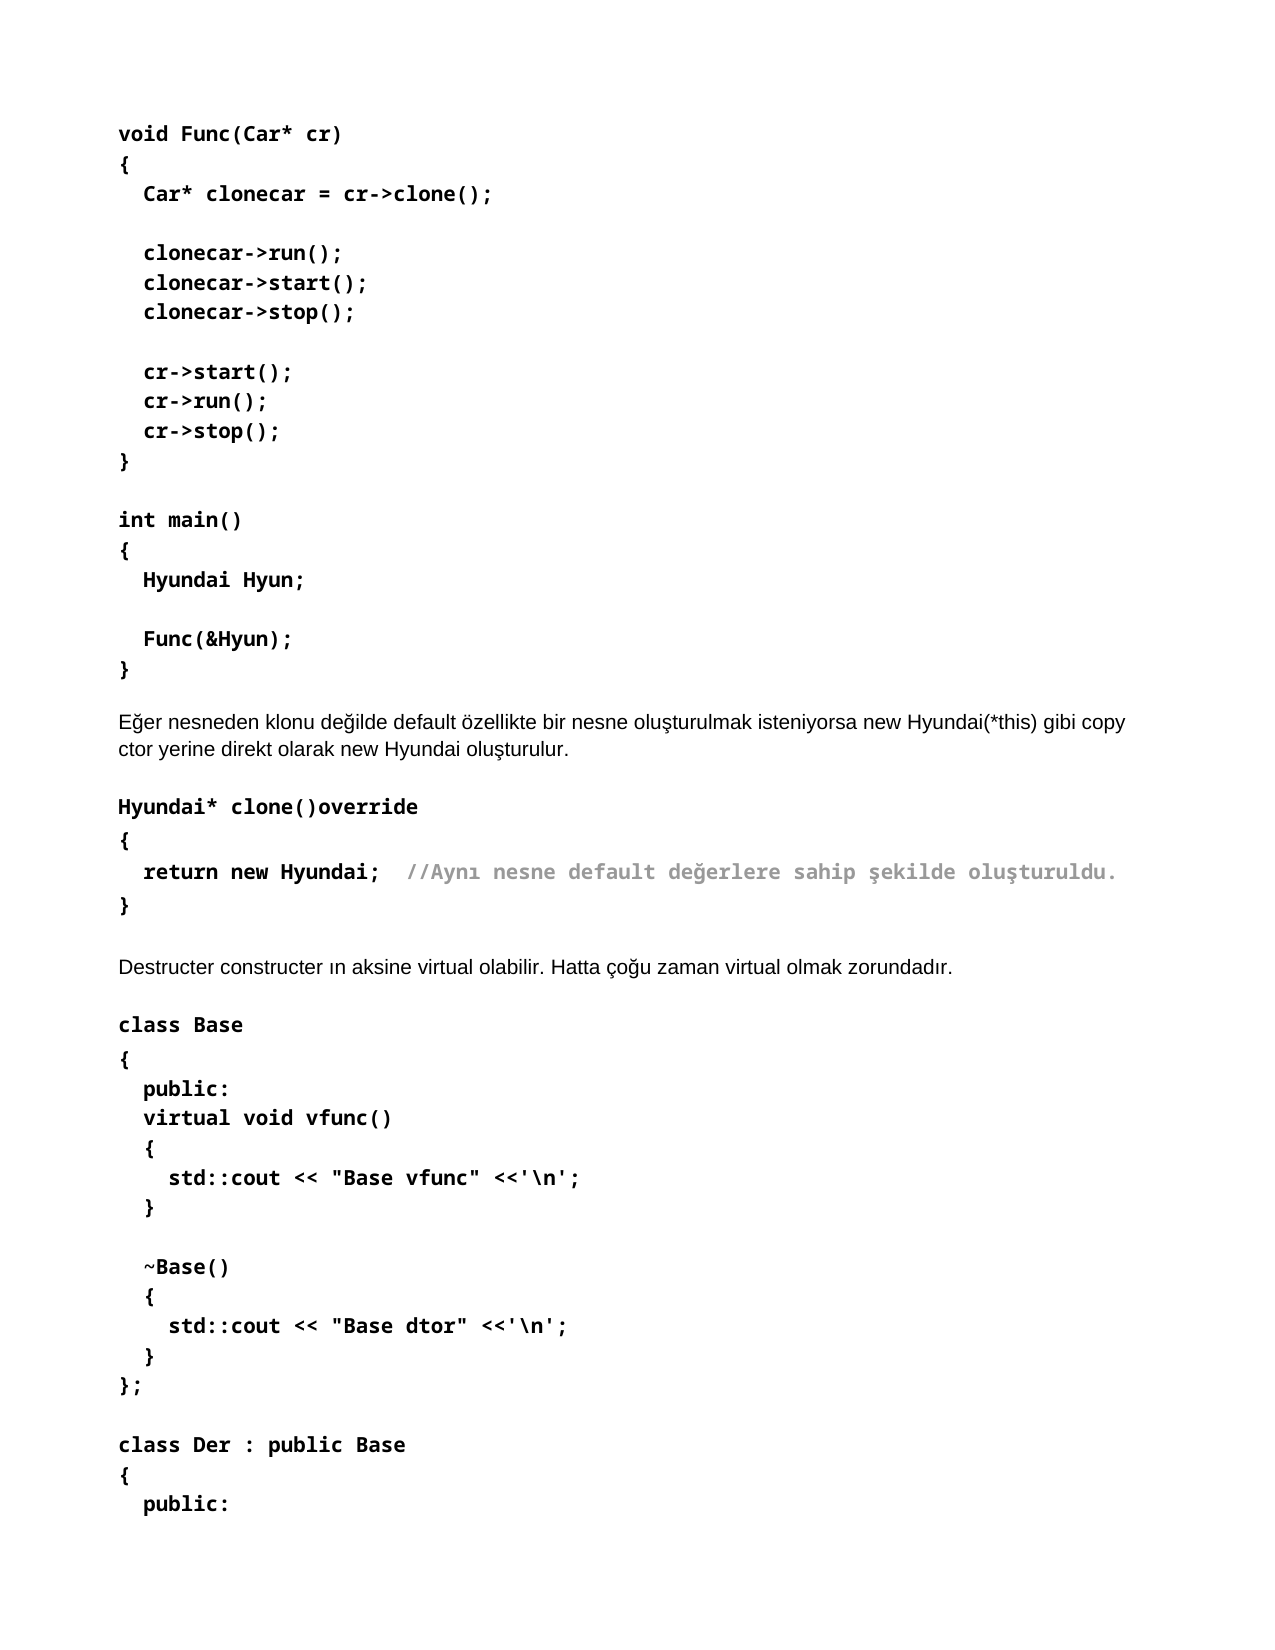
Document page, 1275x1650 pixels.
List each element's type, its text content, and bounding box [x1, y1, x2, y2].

text } [118, 445, 1157, 474]
text class Der : public Base [118, 1429, 1157, 1458]
text } [118, 1340, 1157, 1369]
text Func(&Hyun); [118, 623, 1157, 652]
text virtual void vfunc() [118, 1102, 1157, 1132]
text { [118, 534, 1157, 563]
text cr->run(); [118, 385, 1157, 415]
text cr->start(); [118, 356, 1157, 385]
text clonecar->run(); [118, 237, 1157, 267]
text std::cout << "Base dtor" <<'\n'; [118, 1310, 1157, 1340]
text clonecar->start(); [118, 267, 1157, 296]
text } [118, 1191, 1157, 1221]
text Car* clonecar = cr->clone(); [118, 177, 1157, 207]
text Hyundai* clone()override [118, 792, 1157, 821]
text Eğer nesneden klonu değilde default özellikte bir nesne oluşturulmak isteniyorsa new Hyundai(*this) gibi copy ctor yerine direkt olarak new Hyundai oluşturulur. [118, 710, 1157, 761]
text Destructer constructer ın aksine virtual olabilir. Hatta çoğu zaman virtual olmak zorundadır. [118, 955, 1157, 979]
text { [118, 1043, 1157, 1072]
text cr->stop(); [118, 415, 1157, 445]
text public: [118, 1072, 1157, 1102]
text } [118, 652, 1157, 682]
text { [118, 1458, 1157, 1488]
text clonecar->stop(); [118, 296, 1157, 326]
text std::cout << "Base vfunc" <<'\n'; [118, 1162, 1157, 1191]
text { [118, 1280, 1157, 1310]
text void Func(Car* cr) [118, 118, 1157, 148]
text Hyundai Hyun; [118, 563, 1157, 593]
text } [118, 890, 1157, 918]
text ~Base() [118, 1251, 1157, 1280]
text class Base [118, 1010, 1157, 1039]
text return new Hyundai; //Aynı nesne default değerlere sahip şekilde oluşturuldu. [118, 857, 1157, 886]
text { [118, 825, 1157, 853]
text public: [118, 1488, 1157, 1518]
text { [118, 148, 1157, 177]
text }; [118, 1369, 1157, 1399]
text { [118, 1132, 1157, 1162]
text int main() [118, 504, 1157, 534]
